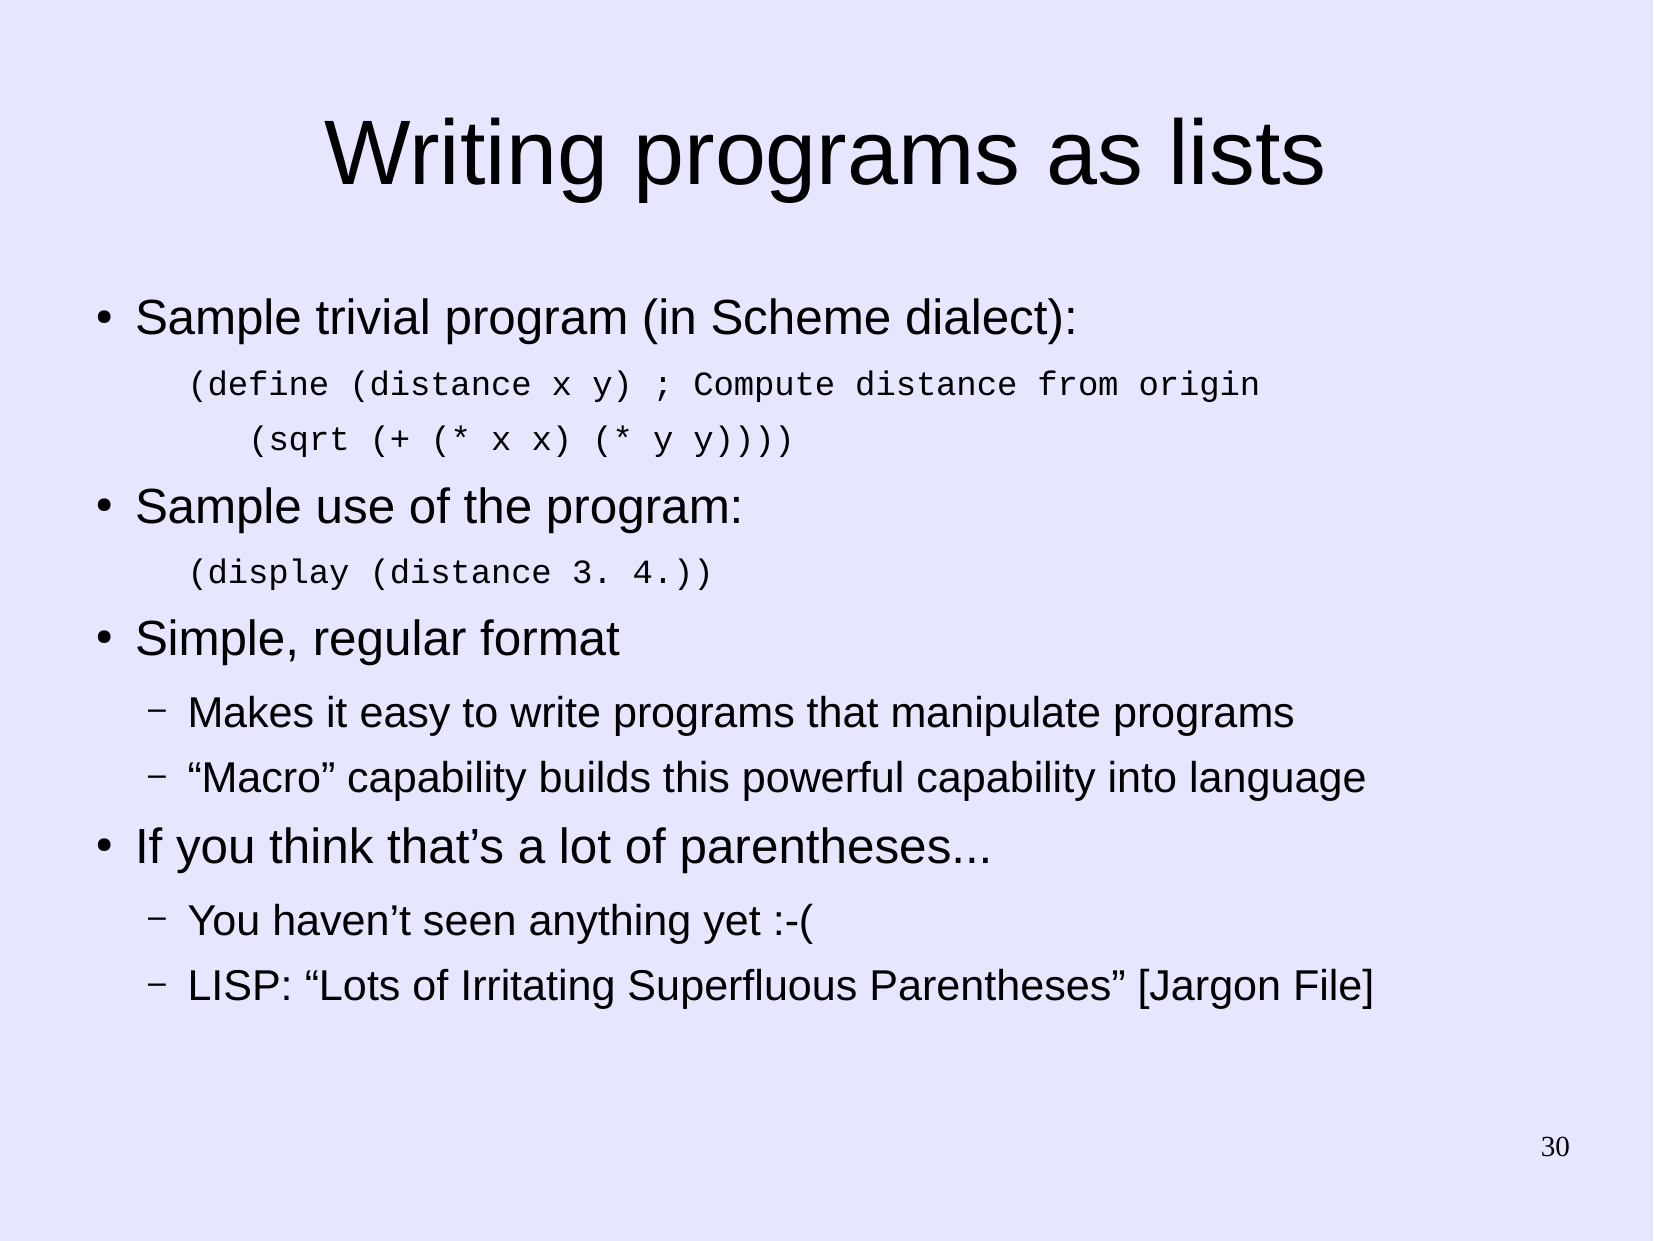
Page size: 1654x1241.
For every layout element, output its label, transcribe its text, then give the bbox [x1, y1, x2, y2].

title Writing programs as lists [82, 49, 1571, 257]
list Sample trivial program (in Scheme dialect): (define (distance x y) ; Compute distance from origin (sqrt (+ (* x x) (* y y)))) Sample use of the program: (display (distance 3. 4.)) Simple, regular format Makes it easy to write programs that manipulate programs “Macro” capability builds this powerful capability into language If you think that’s a lot of parentheses... You haven’t seen anything yet :-( LISP: “Lots of Irritating Superfluous Parentheses” [Jargon File] [82, 290, 1538, 1010]
